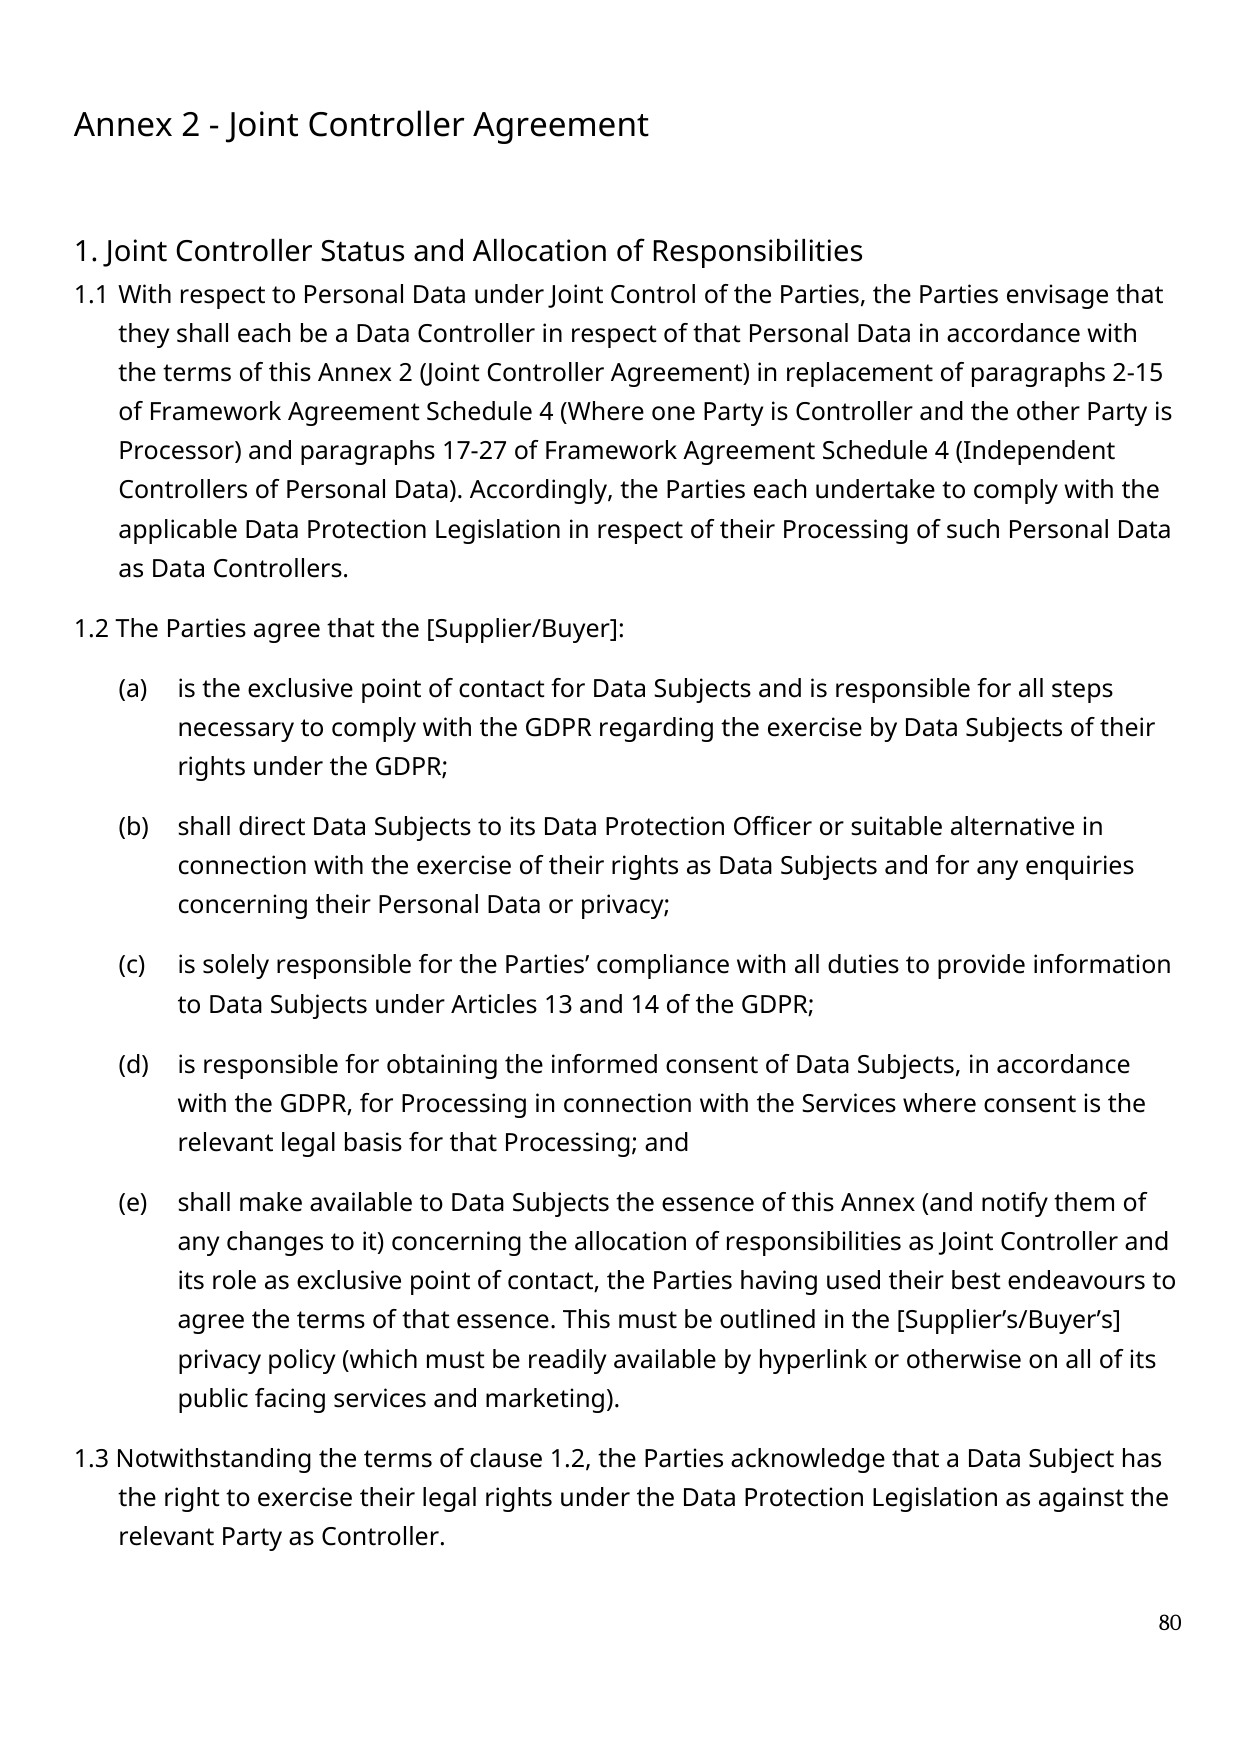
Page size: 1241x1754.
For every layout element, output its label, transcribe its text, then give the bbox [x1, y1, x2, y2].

text (e) shall make available to Data Subjects the essence of this Annex (and notify them of any changes to it) concerning the allocation of responsibilities as Joint Controller and its role as exclusive point of contact, the Parties having used their best endeavours to agree the terms of that essence. This must be outlined in the [Supplier’s/Buyer’s] privacy policy (which must be readily available by hyperlink or otherwise on all of its public facing services and marketing). [118, 1185, 1181, 1414]
text 1.2 The Parties agree that the [Supplier/Buyer]: [74, 611, 1181, 644]
subtitle Annex 2 - Joint Controller Agreement [74, 100, 1181, 146]
text (c) is solely responsible for the Parties’ compliance with all duties to provide information to Data Subjects under Articles 13 and 14 of the GDPR; [118, 947, 1181, 1020]
subtitle 1. Joint Controller Status and Allocation of Responsibilities [74, 231, 1181, 270]
text (b) shall direct Data Subjects to its Data Protection Officer or suitable alternative in connection with the exercise of their rights as Data Subjects and for any enquiries concerning their Personal Data or privacy; [118, 809, 1181, 921]
text (d) is responsible for obtaining the informed consent of Data Subjects, in accordance with the GDPR, for Processing in connection with the Services where consent is the relevant legal basis for that Processing; and [118, 1046, 1181, 1159]
text (a) is the exclusive point of contact for Data Subjects and is responsible for all steps necessary to comply with the GDPR regarding the exercise by Data Subjects of their rights under the GDPR; [118, 671, 1181, 783]
text 1.1 With respect to Personal Data under Joint Control of the Parties, the Parties envisage that they shall each be a Data Controller in respect of that Personal Data in accordance with the terms of this Annex 2 (Joint Controller Agreement) in replacement of paragraphs 2-15 of Framework Agreement Schedule 4 (Where one Party is Controller and the other Party is Processor) and paragraphs 17-27 of Framework Agreement Schedule 4 (Independent Controllers of Personal Data). Accordingly, the Parties each undertake to comply with the applicable Data Protection Legislation in respect of their Processing of such Personal Data as Data Controllers. [74, 276, 1181, 584]
text 1.3 Notwithstanding the terms of clause 1.2, the Parties acknowledge that a Data Subject has the right to exercise their legal rights under the Data Protection Legislation as against the relevant Party as Controller. [74, 1441, 1181, 1553]
